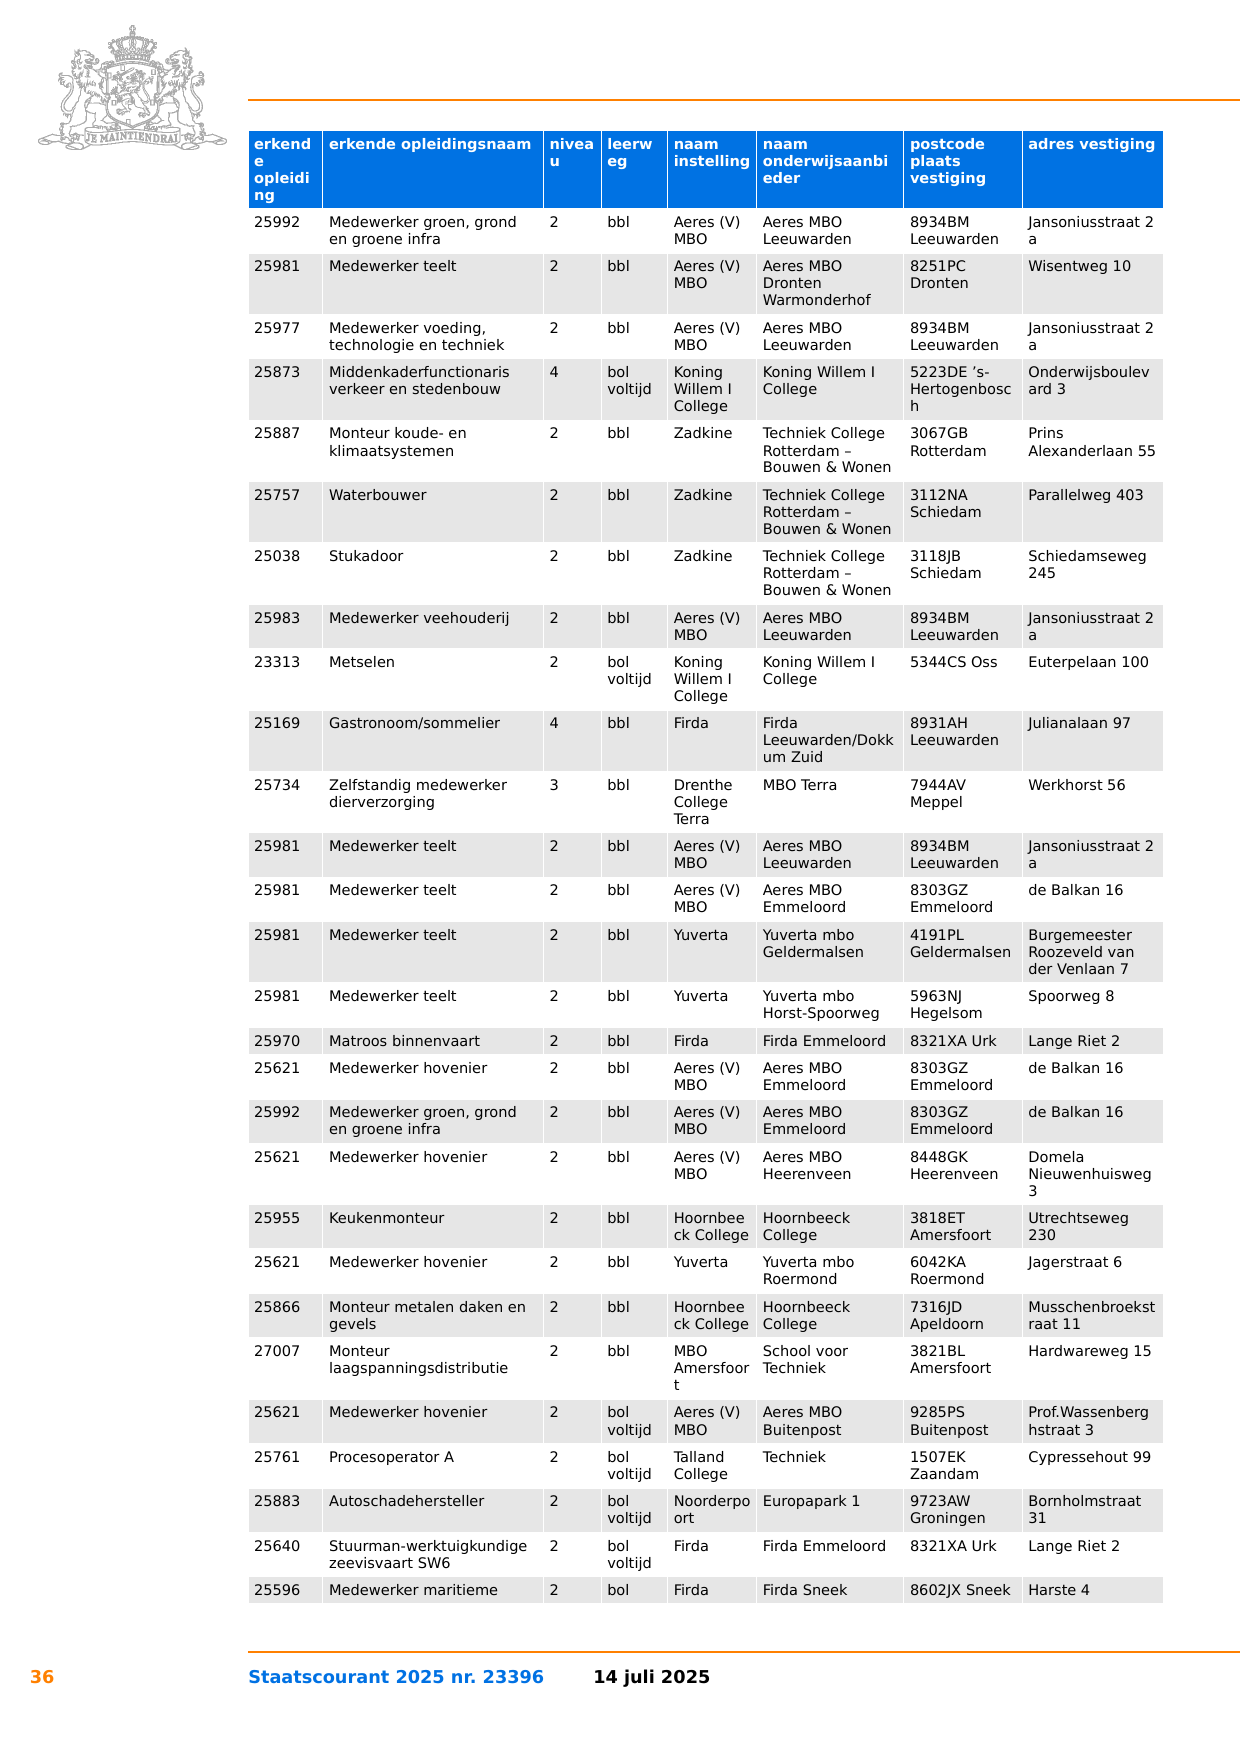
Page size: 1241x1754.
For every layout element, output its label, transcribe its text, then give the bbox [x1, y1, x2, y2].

table_cell Domela Nieuwenhuisweg 3 [1023, 1144, 1163, 1204]
table_cell Aeres (V) MBO [668, 209, 756, 253]
table_cell Firda [668, 711, 756, 771]
table_cell Utrechtseweg 230 [1023, 1205, 1163, 1248]
table_cell Koning Willem I College [668, 359, 756, 420]
table_cell 3112NA Schiedam [904, 482, 1022, 542]
table_cell Medewerker teelt [323, 833, 543, 877]
table_cell bbl [602, 922, 667, 982]
table_cell 25866 [249, 1294, 322, 1337]
table_cell 5344CS Oss [904, 649, 1022, 709]
table_cell 2 [544, 983, 601, 1027]
table_cell Hoornbeeck College [757, 1205, 903, 1248]
picture [38, 25, 227, 150]
table_cell 2 [544, 482, 601, 542]
table_cell Yuverta [668, 983, 756, 1027]
table_cell 8321XA Urk [904, 1533, 1022, 1576]
table_cell Medewerker veehouderij [323, 605, 543, 648]
table_cell MBO Amersfoort [668, 1338, 756, 1399]
table_cell bbl [602, 1294, 667, 1337]
table_cell Talland College [668, 1444, 756, 1487]
table_cell bbl [602, 1100, 667, 1143]
table_header erkende opleiding [249, 131, 322, 208]
table_cell 2 [544, 1144, 601, 1204]
table_cell Aeres (V) MBO [668, 1144, 756, 1204]
table_cell Aeres (V) MBO [668, 1055, 756, 1098]
table_cell Aeres MBO Emmeloord [757, 1100, 903, 1143]
table_cell 2 [544, 1489, 601, 1532]
table_cell Parallelweg 403 [1023, 482, 1163, 542]
table_cell bbl [602, 711, 667, 771]
table_cell Zadkine [668, 544, 756, 604]
table_cell Koning Willem I College [757, 359, 903, 420]
table_cell Spoorweg 8 [1023, 983, 1163, 1027]
table_cell Jansoniusstraat 2 a [1023, 315, 1163, 358]
table_cell bbl [602, 254, 667, 314]
table_cell Aeres (V) MBO [668, 315, 756, 358]
table_cell 25596 [249, 1577, 322, 1603]
table_cell 25873 [249, 359, 322, 420]
table_cell 25981 [249, 833, 322, 877]
table_cell 25983 [249, 605, 322, 648]
table_cell 3118JB Schiedam [904, 544, 1022, 604]
table_cell Hoornbeeck College [668, 1294, 756, 1337]
table_cell Zadkine [668, 421, 756, 481]
table_cell bol [602, 1577, 667, 1603]
table_cell 2 [544, 1338, 601, 1399]
table_cell 8602JX Sneek [904, 1577, 1022, 1603]
table_cell 8321XA Urk [904, 1028, 1022, 1054]
table_cell 2 [544, 1028, 601, 1054]
table_cell 5963NJ Hegelsom [904, 983, 1022, 1027]
table_cell Monteur koude- en klimaatsystemen [323, 421, 543, 481]
table_cell de Balkan 16 [1023, 878, 1163, 921]
table_cell MBO Terra [757, 772, 903, 832]
table_cell bbl [602, 421, 667, 481]
table_cell Medewerker groen, grond en groene infra [323, 209, 543, 253]
table_cell 2 [544, 315, 601, 358]
table_cell Medewerker hovenier [323, 1144, 543, 1204]
table_cell Hoornbeeck College [668, 1205, 756, 1248]
table_cell Techniek College Rotterdam – Bouwen & Wonen [757, 482, 903, 542]
table_cell Werkhorst 56 [1023, 772, 1163, 832]
table_cell Medewerker maritieme [323, 1577, 543, 1603]
table_cell 25734 [249, 772, 322, 832]
table_cell 25992 [249, 1100, 322, 1143]
table_cell Hardwareweg 15 [1023, 1338, 1163, 1399]
table_cell Gastronoom/sommelier [323, 711, 543, 771]
table_cell 2 [544, 1400, 601, 1443]
table_header leerweg [602, 131, 667, 208]
table_cell 8448GK Heerenveen [904, 1144, 1022, 1204]
table_cell 2 [544, 605, 601, 648]
table_cell 2 [544, 833, 601, 877]
table_cell Burgemeester Roozeveld van der Venlaan 7 [1023, 922, 1163, 982]
table_cell Firda Leeuwarden/Dokkum Zuid [757, 711, 903, 771]
table_cell Metselen [323, 649, 543, 709]
table_cell Prins Alexanderlaan 55 [1023, 421, 1163, 481]
table_cell Monteur metalen daken en gevels [323, 1294, 543, 1337]
table_cell Julianalaan 97 [1023, 711, 1163, 771]
table_cell bol voltijd [602, 1489, 667, 1532]
table_cell 2 [544, 544, 601, 604]
table_cell Firda Sneek [757, 1577, 903, 1603]
table_cell Medewerker teelt [323, 983, 543, 1027]
table_cell 1507EK Zaandam [904, 1444, 1022, 1487]
table_cell Aeres (V) MBO [668, 605, 756, 648]
table_cell Aeres (V) MBO [668, 878, 756, 921]
table_cell 2 [544, 1533, 601, 1576]
table_cell 9723AW Groningen [904, 1489, 1022, 1532]
table_cell Aeres (V) MBO [668, 1100, 756, 1143]
table_cell 8303GZ Emmeloord [904, 1055, 1022, 1098]
table_cell Drenthe College Terra [668, 772, 756, 832]
table_cell 25981 [249, 254, 322, 314]
table_cell 3821BL Amersfoort [904, 1338, 1022, 1399]
table_cell 3818ET Amersfoort [904, 1205, 1022, 1248]
table_cell 8934BM Leeuwarden [904, 315, 1022, 358]
table_cell 25757 [249, 482, 322, 542]
table_cell 2 [544, 1100, 601, 1143]
table_cell Koning Willem I College [668, 649, 756, 709]
table_cell 5223DE ’s-Hertogenbosch [904, 359, 1022, 420]
table_cell Aeres MBO Leeuwarden [757, 605, 903, 648]
table_cell bbl [602, 1028, 667, 1054]
table_cell 25977 [249, 315, 322, 358]
table_cell 8934BM Leeuwarden [904, 833, 1022, 877]
table_cell bbl [602, 1205, 667, 1248]
table_cell 25621 [249, 1250, 322, 1293]
table_cell 25640 [249, 1533, 322, 1576]
table_cell 8934BM Leeuwarden [904, 605, 1022, 648]
table_cell 8303GZ Emmeloord [904, 878, 1022, 921]
table_cell Hoornbeeck College [757, 1294, 903, 1337]
table_cell Yuverta mbo Roermond [757, 1250, 903, 1293]
table_cell 25169 [249, 711, 322, 771]
table_cell 25621 [249, 1055, 322, 1098]
table_cell 25981 [249, 878, 322, 921]
table_cell 25883 [249, 1489, 322, 1532]
table_cell bbl [602, 983, 667, 1027]
table_cell 2 [544, 1577, 601, 1603]
table_cell Firda [668, 1028, 756, 1054]
table_cell 23313 [249, 649, 322, 709]
table_cell de Balkan 16 [1023, 1100, 1163, 1143]
table_cell 2 [544, 1444, 601, 1487]
table_cell Keukenmonteur [323, 1205, 543, 1248]
table_cell Yuverta mbo Geldermalsen [757, 922, 903, 982]
table_cell bol voltijd [602, 649, 667, 709]
table_cell Aeres MBO Leeuwarden [757, 209, 903, 253]
table_cell Cypressehout 99 [1023, 1444, 1163, 1487]
table_cell 3067GB Rotterdam [904, 421, 1022, 481]
table_cell Euterpelaan 100 [1023, 649, 1163, 709]
table_cell Medewerker hovenier [323, 1055, 543, 1098]
table_cell Aeres MBO Emmeloord [757, 1055, 903, 1098]
table_header erkende opleidingsnaam [323, 131, 543, 208]
table_cell Techniek College Rotterdam – Bouwen & Wonen [757, 421, 903, 481]
table_cell Wisentweg 10 [1023, 254, 1163, 314]
table_cell bbl [602, 772, 667, 832]
table_cell Firda Emmeloord [757, 1028, 903, 1054]
table_cell 25887 [249, 421, 322, 481]
table_cell 4 [544, 359, 601, 420]
table_cell bbl [602, 1144, 667, 1204]
table_cell 8303GZ Emmeloord [904, 1100, 1022, 1143]
table_cell Medewerker voeding, technologie en techniek [323, 315, 543, 358]
table_cell 8931AH Leeuwarden [904, 711, 1022, 771]
table_cell Prof.Wassenberghstraat 3 [1023, 1400, 1163, 1443]
table_cell 2 [544, 209, 601, 253]
table_cell School voor Techniek [757, 1338, 903, 1399]
table_cell bbl [602, 1250, 667, 1293]
table_cell 25038 [249, 544, 322, 604]
table_cell 6042KA Roermond [904, 1250, 1022, 1293]
table_cell Schiedamseweg 245 [1023, 544, 1163, 604]
table_cell Aeres MBO Leeuwarden [757, 315, 903, 358]
table_cell bbl [602, 1338, 667, 1399]
table_cell Jansoniusstraat 2 a [1023, 605, 1163, 648]
table_cell de Balkan 16 [1023, 1055, 1163, 1098]
table_cell Firda [668, 1577, 756, 1603]
table_cell Aeres (V) MBO [668, 254, 756, 314]
table_cell bbl [602, 209, 667, 253]
table_cell 8251PC Dronten [904, 254, 1022, 314]
table_cell Middenkaderfunctionaris verkeer en stedenbouw [323, 359, 543, 420]
table_cell Techniek [757, 1444, 903, 1487]
table_cell 9285PS Buitenpost [904, 1400, 1022, 1443]
table_cell Musschenbroekstraat 11 [1023, 1294, 1163, 1337]
table_cell Lange Riet 2 [1023, 1533, 1163, 1576]
table_cell Stuurman-werktuigkundige zeevisvaart SW6 [323, 1533, 543, 1576]
table_cell Noorderpoort [668, 1489, 756, 1532]
table_cell Aeres MBO Dronten Warmonderhof [757, 254, 903, 314]
table_cell Medewerker teelt [323, 254, 543, 314]
table_cell 25621 [249, 1400, 322, 1443]
table_cell Stukadoor [323, 544, 543, 604]
table_cell Yuverta [668, 1250, 756, 1293]
table_cell bbl [602, 315, 667, 358]
table_cell Techniek College Rotterdam – Bouwen & Wonen [757, 544, 903, 604]
table_cell bbl [602, 605, 667, 648]
table_cell 3 [544, 772, 601, 832]
table_cell Medewerker teelt [323, 878, 543, 921]
table_cell bol voltijd [602, 1400, 667, 1443]
table_cell Zelfstandig medewerker dierverzorging [323, 772, 543, 832]
table_cell 2 [544, 922, 601, 982]
table_cell Yuverta mbo Horst-Spoorweg [757, 983, 903, 1027]
table_cell bbl [602, 1055, 667, 1098]
table_cell 25621 [249, 1144, 322, 1204]
table_cell 25970 [249, 1028, 322, 1054]
table_cell Aeres MBO Heerenveen [757, 1144, 903, 1204]
table_cell Medewerker teelt [323, 922, 543, 982]
table_cell Firda Emmeloord [757, 1533, 903, 1576]
table_cell 25981 [249, 922, 322, 982]
table_cell Jansoniusstraat 2 a [1023, 833, 1163, 877]
table_cell bol voltijd [602, 359, 667, 420]
table_header naam onderwijsaanbieder [757, 131, 903, 208]
table_cell Lange Riet 2 [1023, 1028, 1163, 1054]
table_cell Aeres (V) MBO [668, 833, 756, 877]
table_cell 2 [544, 421, 601, 481]
table_cell Zadkine [668, 482, 756, 542]
table_cell bbl [602, 544, 667, 604]
table_cell 2 [544, 1294, 601, 1337]
table_cell 25992 [249, 209, 322, 253]
table_cell Waterbouwer [323, 482, 543, 542]
table_cell Harste 4 [1023, 1577, 1163, 1603]
table_cell Medewerker hovenier [323, 1400, 543, 1443]
table_cell bol voltijd [602, 1533, 667, 1576]
table_cell Procesoperator A [323, 1444, 543, 1487]
table_cell bbl [602, 482, 667, 542]
table_cell 2 [544, 1250, 601, 1293]
table_cell 2 [544, 1055, 601, 1098]
table_header postcode plaats vestiging [904, 131, 1022, 208]
table_header niveau [544, 131, 601, 208]
table_cell Yuverta [668, 922, 756, 982]
table_cell Aeres MBO Leeuwarden [757, 833, 903, 877]
table_cell Aeres (V) MBO [668, 1400, 756, 1443]
table_cell 25761 [249, 1444, 322, 1487]
table_cell 8934BM Leeuwarden [904, 209, 1022, 253]
table_cell bol voltijd [602, 1444, 667, 1487]
table_cell 4191PL Geldermalsen [904, 922, 1022, 982]
table_cell Matroos binnenvaart [323, 1028, 543, 1054]
table_cell 25955 [249, 1205, 322, 1248]
table_header adres vestiging [1023, 131, 1163, 208]
table_cell Autoschadehersteller [323, 1489, 543, 1532]
table_cell 2 [544, 878, 601, 921]
table_cell Medewerker groen, grond en groene infra [323, 1100, 543, 1143]
table_cell 2 [544, 649, 601, 709]
table_cell 27007 [249, 1338, 322, 1399]
table_cell 25981 [249, 983, 322, 1027]
table_cell Europapark 1 [757, 1489, 903, 1532]
table_cell Medewerker hovenier [323, 1250, 543, 1293]
table_header naam instelling [668, 131, 756, 208]
table_cell Aeres MBO Buitenpost [757, 1400, 903, 1443]
table_cell Onderwijsboulevard 3 [1023, 359, 1163, 420]
table_cell Firda [668, 1533, 756, 1576]
table_cell 4 [544, 711, 601, 771]
table_cell 2 [544, 1205, 601, 1248]
table_cell 7944AV Meppel [904, 772, 1022, 832]
table_cell Jansoniusstraat 2 a [1023, 209, 1163, 253]
table_cell 2 [544, 254, 601, 314]
table_cell bbl [602, 833, 667, 877]
table_cell Monteur laagspanningsdistributie [323, 1338, 543, 1399]
table_cell bbl [602, 878, 667, 921]
table_cell Bornholmstraat 31 [1023, 1489, 1163, 1532]
table_cell Koning Willem I College [757, 649, 903, 709]
table_cell 7316JD Apeldoorn [904, 1294, 1022, 1337]
table_cell Jagerstraat 6 [1023, 1250, 1163, 1293]
table_cell Aeres MBO Emmeloord [757, 878, 903, 921]
